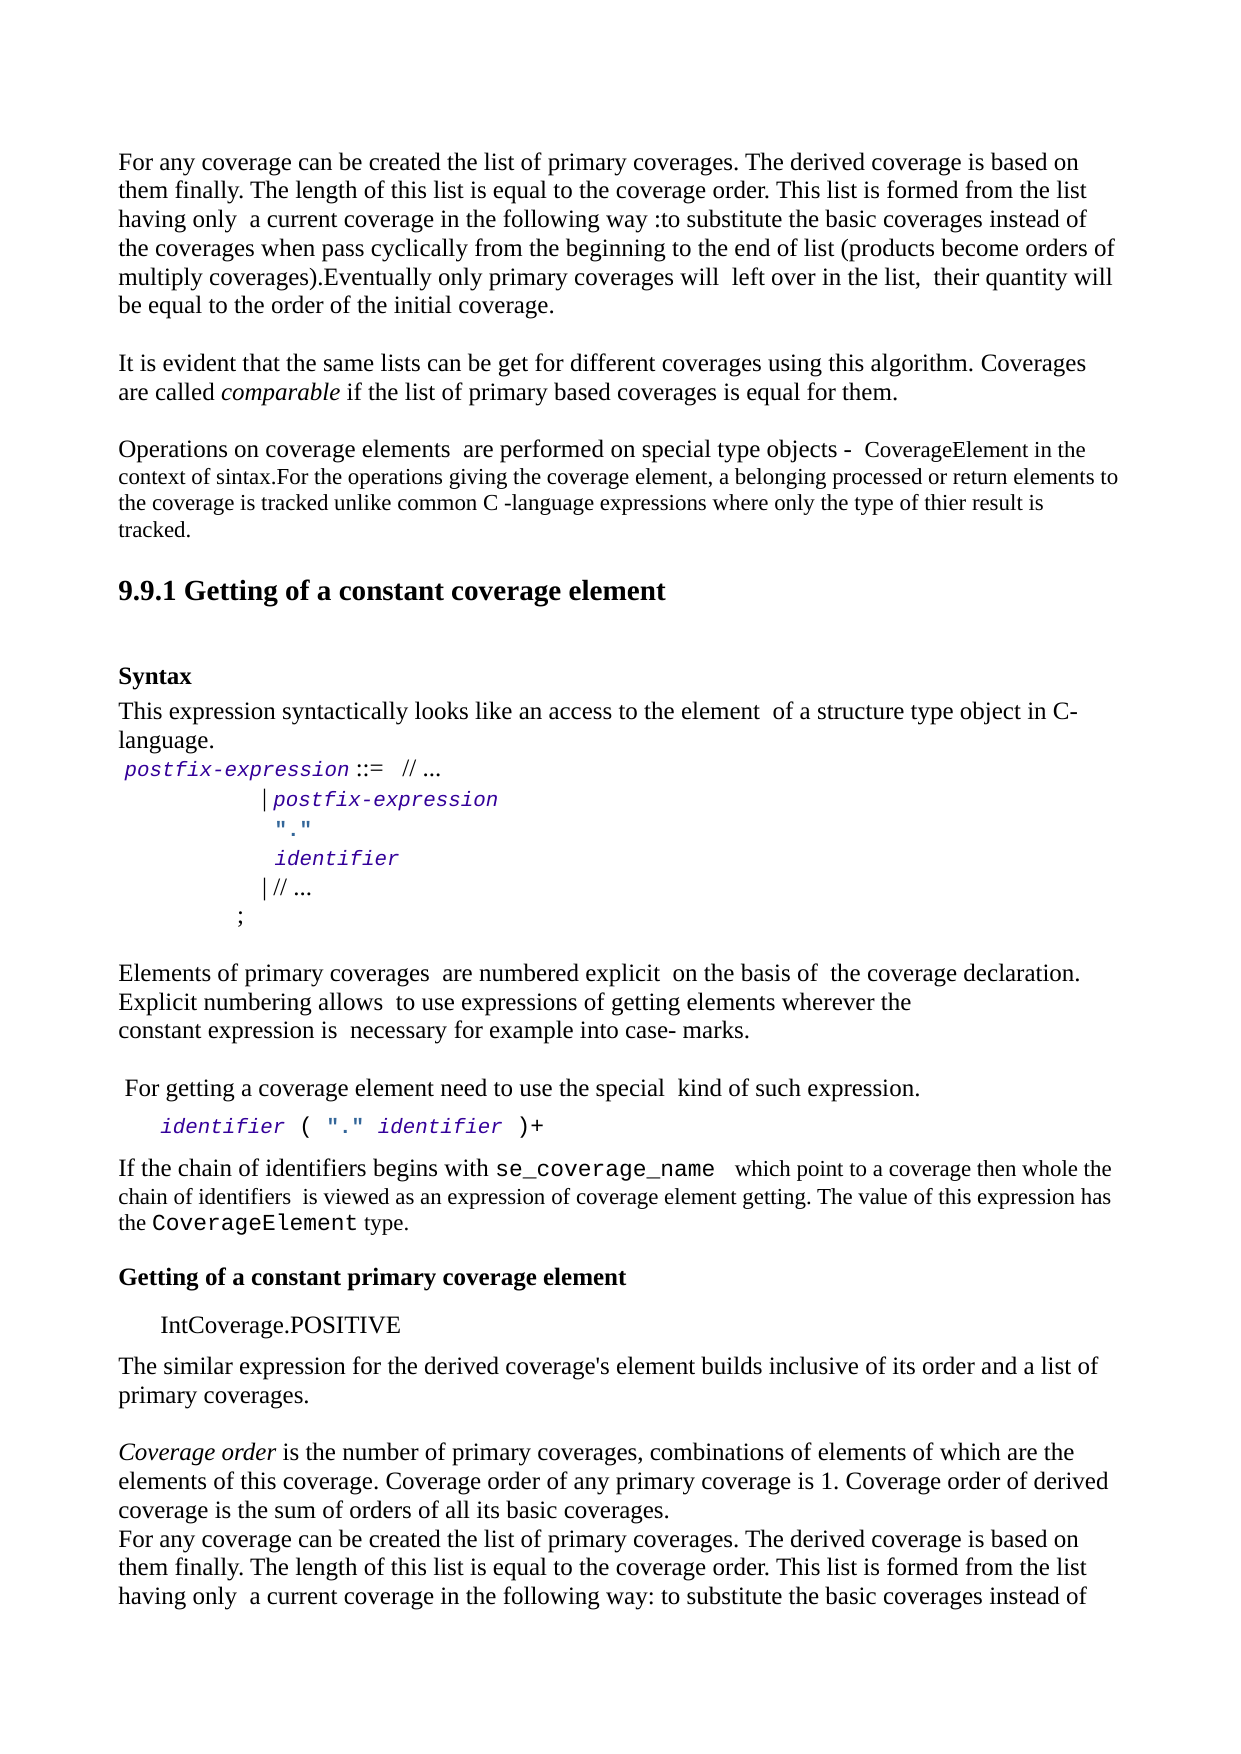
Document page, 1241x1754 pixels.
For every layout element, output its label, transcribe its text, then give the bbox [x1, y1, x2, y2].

text Elements of primary coverages are numbered explicit on the basis of the coverage declaration. Explicit numbering allows to use expressions of getting elements wherever the [118, 958, 1122, 1016]
text It is evident that the same lists can be get for different coverages using this algorithm. Coverages are called comparable if the list of primary based coverages is equal for them. [118, 348, 1122, 406]
text Operations on coverage elements are performed on special type objects - CoverageElement in the context of sintax.For the operations giving the coverage element, a belonging processed or return elements to the coverage is tracked unlike common C -language expressions where only the type of thier result is tracked. [118, 434, 1122, 544]
text For any coverage can be created the list of primary coverages. The derived coverage is based on them finally. The length of this list is equal to the coverage order. This list is formed from the list having only a current coverage in the following way: to substitute the basic coverages instead of [118, 1524, 1122, 1610]
subtitle Getting of a constant primary coverage element [118, 1262, 1122, 1291]
text For getting a coverage element need to use the special kind of such expression. [118, 1073, 1122, 1102]
text postfix-expression ::= // ... | postfix-expression "." identifier | // ... ; [118, 753, 1122, 929]
subtitle Syntax [118, 661, 1122, 690]
text IntCoverage.POSITIVE [160, 1310, 1122, 1339]
text identifier ( "." identifier )+ [160, 1114, 1122, 1140]
text If the chain of identifiers begins with se_coverage_name which point to a coverage then whole the chain of identifiers is viewed as an expression of coverage element getting. The value of this expression has the CoverageElement type. [118, 1153, 1122, 1237]
text This expression syntactically looks like an access to the element of a structure type object in C-language. [118, 696, 1122, 753]
text For any coverage can be created the list of primary coverages. The derived coverage is based on them finally. The length of this list is equal to the coverage order. This list is formed from the list having only a current coverage in the following way :to substitute the basic coverages instead of the coverages when pass cyclically from the beginning to the end of list (products become orders of multiply coverages).Eventually only primary coverages will left over in the list, their quantity will be equal to the order of the initial coverage. [118, 147, 1122, 319]
text Coverage order is the number of primary coverages, combinations of elements of which are the elements of this coverage. Coverage order of any primary coverage is 1. Coverage order of derived coverage is the sum of orders of all its basic coverages. [118, 1437, 1122, 1524]
text constant expression is necessary for example into case- marks. [118, 1016, 1122, 1044]
text The similar expression for the derived coverage's element builds inclusive of its order and a list of primary coverages. [118, 1351, 1122, 1409]
subtitle 9.9.1 Getting of a constant coverage element [118, 573, 1122, 607]
